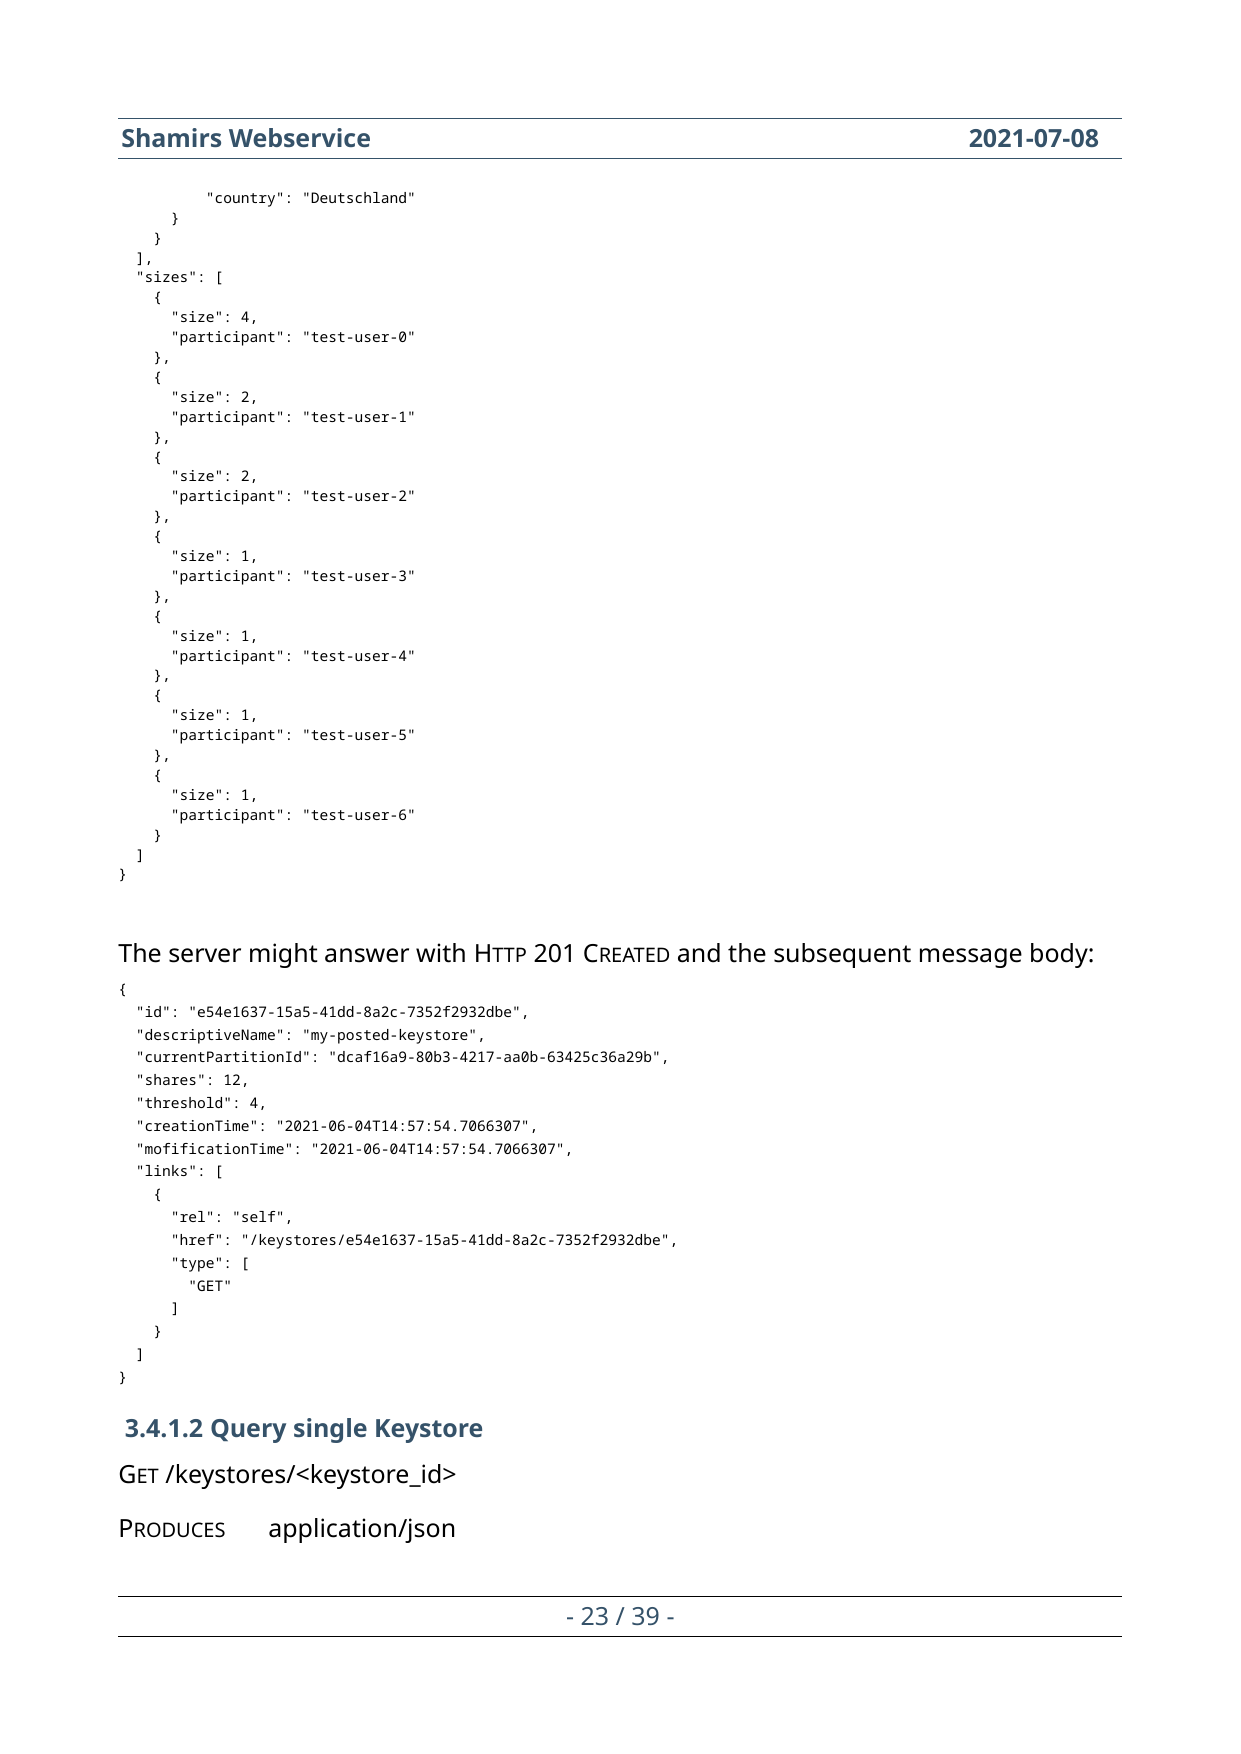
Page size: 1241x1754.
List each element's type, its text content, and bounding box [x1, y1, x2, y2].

text { [118, 1184, 1122, 1204]
text "type": [ [118, 1252, 1122, 1272]
text "country": "Deutschland" [118, 188, 1122, 208]
text "size": 1, [118, 546, 1122, 566]
text ] [118, 1298, 1122, 1318]
text "currentPartitionId": "dcaf16a9-80b3-4217-aa0b-63425c36a29b", [118, 1047, 1122, 1067]
text { [118, 367, 1122, 387]
text { [118, 685, 1122, 705]
text "participant": "test-user-2" [118, 486, 1122, 506]
text Produces application/json [118, 1511, 1122, 1544]
text }, [118, 665, 1122, 685]
text }, [118, 586, 1122, 606]
text "rel": "self", [118, 1207, 1122, 1227]
text "descriptiveName": "my-posted-keystore", [118, 1024, 1122, 1044]
text "shares": 12, [118, 1070, 1122, 1090]
text "size": 1, [118, 705, 1122, 725]
text "size": 1, [118, 784, 1122, 804]
text "id": "e54e1637-15a5-41dd-8a2c-7352f2932dbe", [118, 1002, 1122, 1021]
text "size": 4, [118, 307, 1122, 327]
text "href": "/keystores/e54e1637-15a5-41dd-8a2c-7352f2932dbe", [118, 1230, 1122, 1249]
text } [118, 824, 1122, 844]
text ] [118, 1344, 1122, 1364]
text { [118, 765, 1122, 784]
text { [118, 287, 1122, 307]
text "size": 2, [118, 387, 1122, 407]
text } [118, 1367, 1122, 1386]
text "participant": "test-user-4" [118, 645, 1122, 665]
text "threshold": 4, [118, 1093, 1122, 1113]
text { [118, 979, 1122, 999]
text { [118, 446, 1122, 466]
text "participant": "test-user-1" [118, 407, 1122, 426]
text "participant": "test-user-0" [118, 327, 1122, 347]
text { [118, 606, 1122, 625]
text "links": [ [118, 1161, 1122, 1181]
text }, [118, 745, 1122, 765]
text "size": 1, [118, 625, 1122, 645]
text }, [118, 426, 1122, 446]
text ], [118, 247, 1122, 267]
text ] [118, 844, 1122, 864]
text } [118, 864, 1122, 884]
text "size": 2, [118, 466, 1122, 486]
text "participant": "test-user-5" [118, 725, 1122, 745]
text } [118, 227, 1122, 247]
text "participant": "test-user-3" [118, 566, 1122, 586]
text }, [118, 347, 1122, 367]
subtitle Query single Keystore [118, 1410, 1122, 1444]
text "GET" [118, 1275, 1122, 1295]
text }, [118, 506, 1122, 526]
text } [118, 1321, 1122, 1341]
text The server might answer with Http 201 Created and the subsequent message body: [118, 936, 1122, 970]
text Get /keystores/<keystore_id> [118, 1457, 1122, 1491]
text "mofificationTime": "2021-06-04T14:57:54.7066307", [118, 1138, 1122, 1158]
text "participant": "test-user-6" [118, 804, 1122, 824]
text "creationTime": "2021-06-04T14:57:54.7066307", [118, 1116, 1122, 1136]
text "sizes": [ [118, 267, 1122, 287]
text } [118, 208, 1122, 227]
text { [118, 526, 1122, 546]
